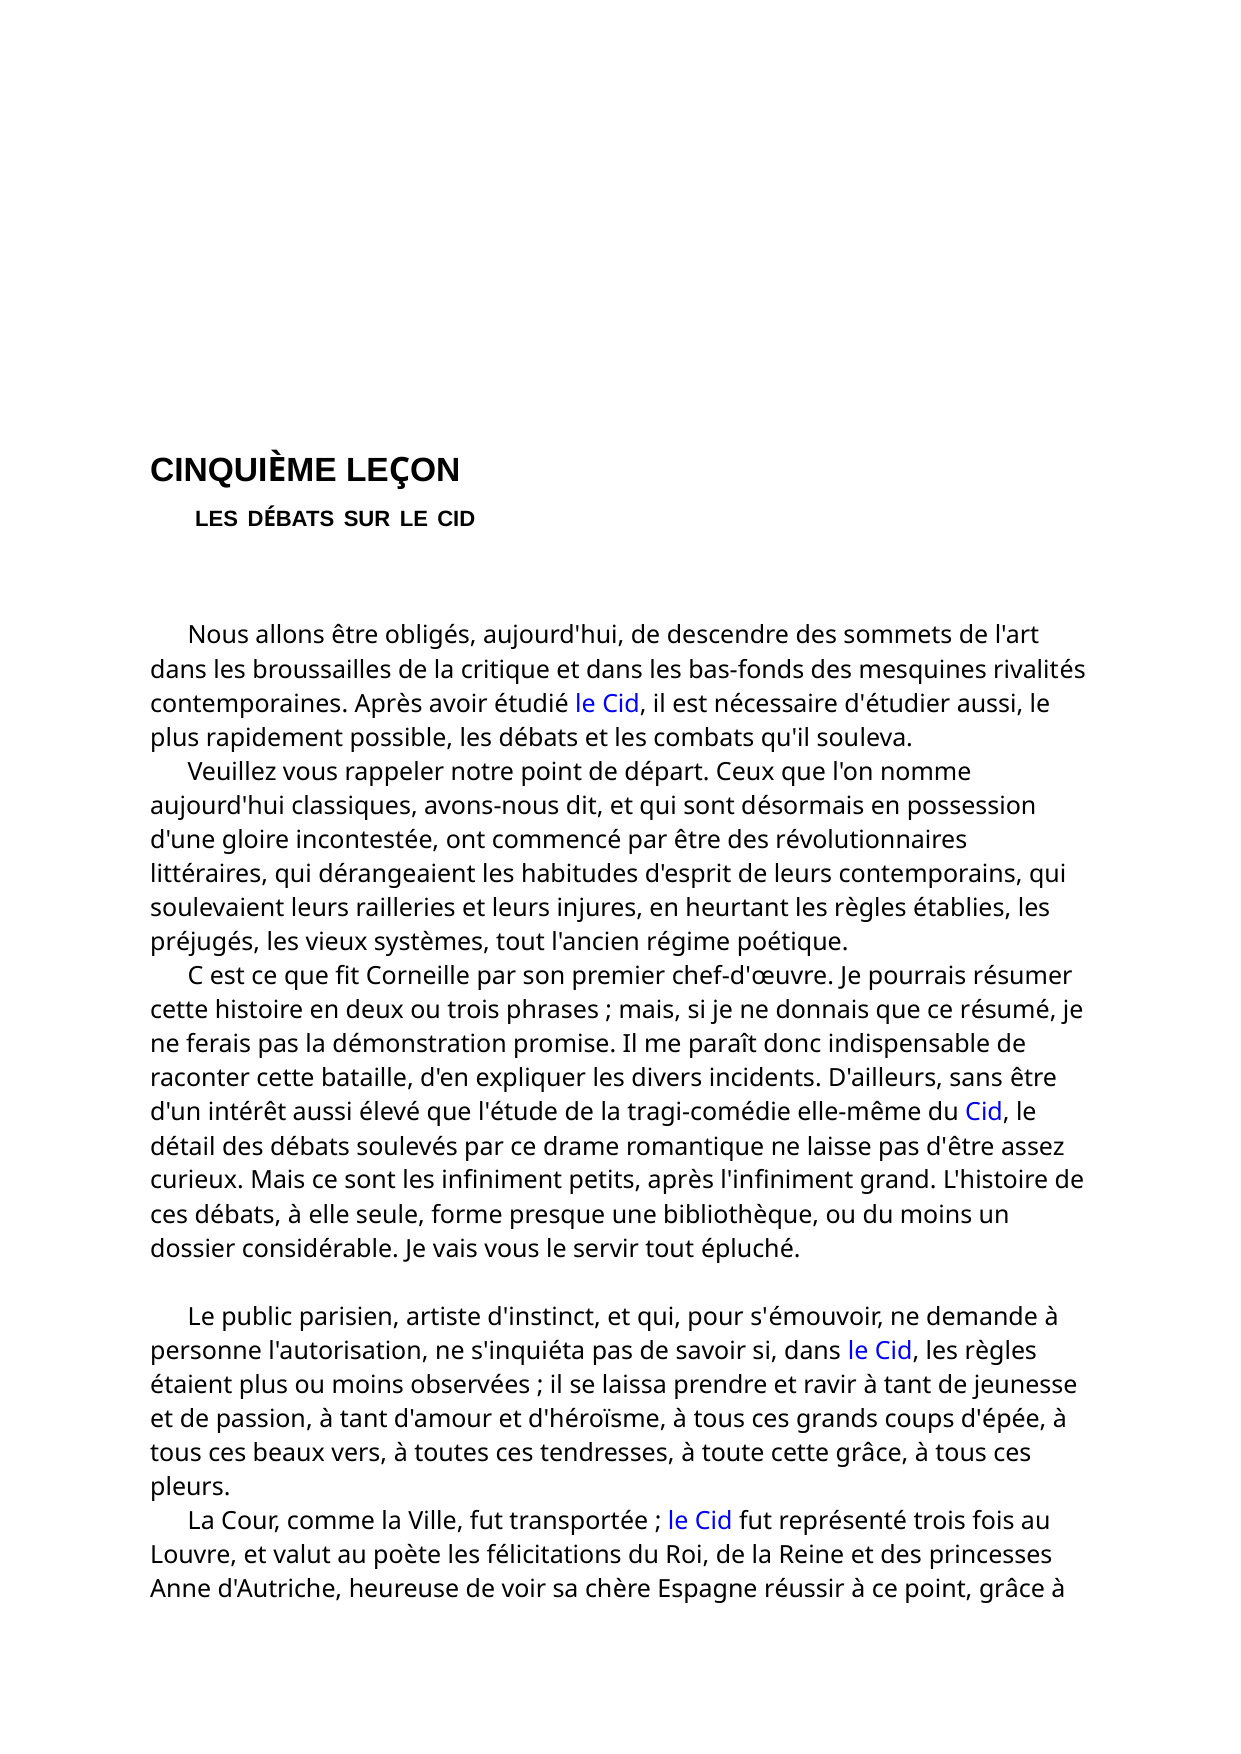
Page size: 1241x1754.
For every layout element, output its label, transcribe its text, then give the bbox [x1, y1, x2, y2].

text La Cour, comme la Ville, fut transportée ; le Cid fut représenté trois fois au Louvre, et valut au poète les félicitations du Roi, de la Reine et des princesses Anne d'Autriche, heureuse de voir sa chère Espagne réussir à ce point, grâce à [150, 1503, 1091, 1605]
text Nous allons être obligés, aujourd'hui, de des­cendre des sommets de l'art dans les broussailles de la critique et dans les bas-fonds des mesquines rivalités contemporaines. Après avoir étudié le Cid, il est nécessaire d'étudier aussi, le plus rapide­ment possible, les débats et les combats qu'il sou­leva. [150, 617, 1091, 753]
text Le public parisien, artiste d'instinct, et qui, pour s'émouvoir, ne demande à personne l'autorisation, ne s'inquiéta pas de savoir si, dans le Cid, les règles étaient plus ou moins observées ; il se laissa prendre et ravir à tant de jeunesse et de passion, à tant d'amour et d'héroïsme, à tous ces grands coups d'épée, à tous ces beaux vers, à toutes ces tendresses, à toute cette grâce, à tous ces pleurs. [150, 1298, 1091, 1503]
subtitle CINQUIÈME LEÇON les débats sur le cid [150, 445, 1091, 537]
text C est ce que fit Corneille par son premier chef-d'œuvre. Je pourrais résumer cette histoire en deux ou trois phrases ; mais, si je ne donnais que ce résumé, je ne ferais pas la démonstration pro­mise. Il me paraît donc indispensable de raconter cette bataille, d'en expliquer les divers incidents. D'ailleurs, sans être d'un intérêt aussi élevé que l'étude de la tragi-comédie elle-même du Cid, le détail des débats soulevés par ce drame romantique ne laisse pas d'être assez curieux. Mais ce sont les infiniment petits, après l'infiniment grand. L'his­toire de ces débats, à elle seule, forme presque une bibliothèque, ou du moins un dossier considé­rable. Je vais vous le servir tout épluché. [150, 958, 1091, 1264]
text Veuillez vous rappeler notre point de départ. Ceux que l'on nomme aujourd'hui classiques, avons-nous dit, et qui sont désormais en possession d'une gloire incontestée, ont commencé par être des révolutionnaires littéraires, qui dérangeaient les habitudes d'esprit de leurs contemporains, qui soulevaient leurs railleries et leurs injures, en heur­tant les règles établies, les préjugés, les vieux systèmes, tout l'ancien régime poétique. [150, 753, 1091, 958]
